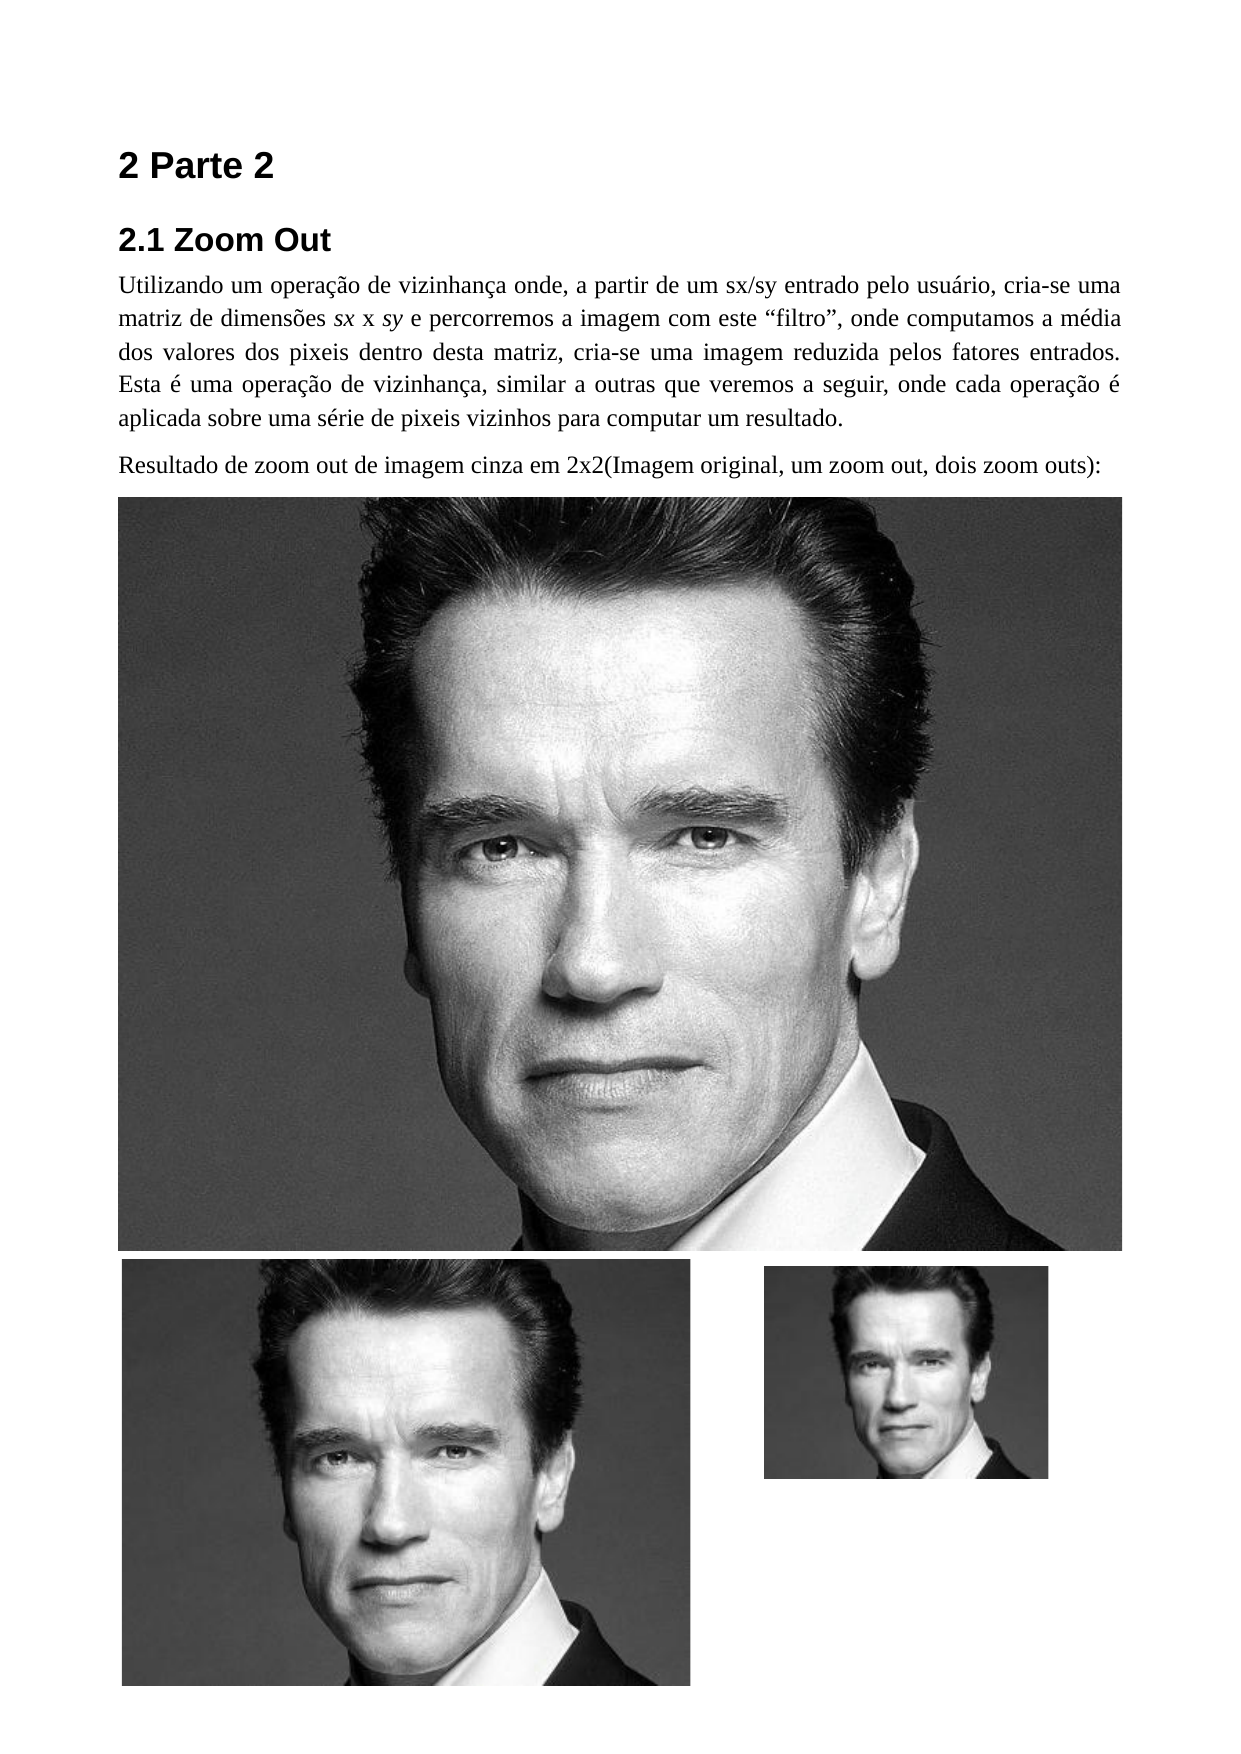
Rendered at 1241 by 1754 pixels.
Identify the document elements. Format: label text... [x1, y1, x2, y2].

text Utilizando um operação de vizinhança onde, a partir de um sx/sy entrado pelo usuário, cria-se uma matriz de dimensões sx x sy e percorremos a imagem com este “filtro”, onde computamos a média dos valores dos pixeis dentro desta matriz, cria-se uma imagem reduzida pelos fatores entrados. Esta é uma operação de vizinhança, similar a outras que veremos a seguir, onde cada operação é aplicada sobre uma série de pixeis vizinhos para computar um resultado. [118, 271, 1122, 431]
picture [118, 497, 1123, 1251]
text Resultado de zoom out de imagem cinza em 2x2(Imagem original, um zoom out, dois zoom outs): [118, 450, 1122, 479]
subtitle 2 Parte 2 [118, 143, 1122, 186]
subtitle 2.1 Zoom Out [118, 219, 1122, 258]
picture [121, 1259, 691, 1686]
picture [764, 1266, 1049, 1479]
